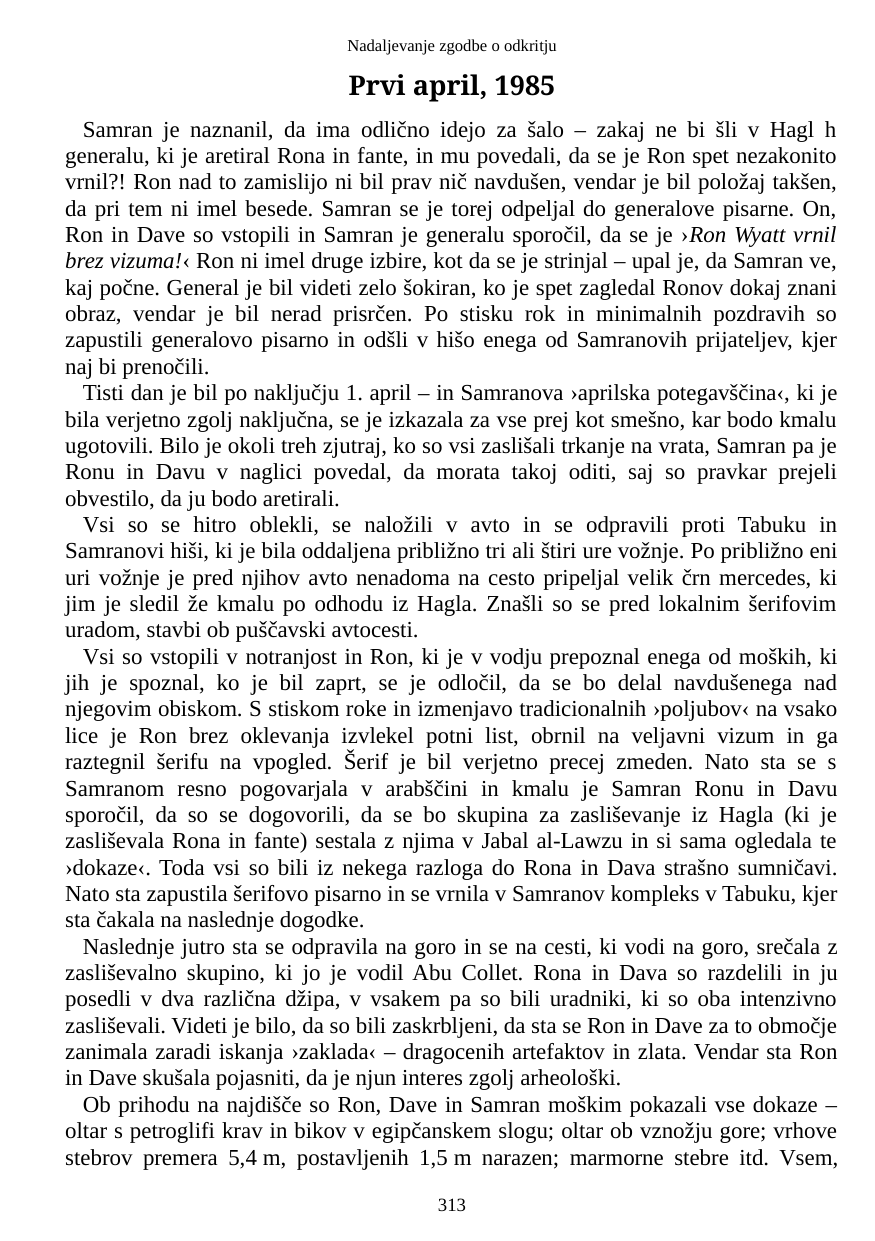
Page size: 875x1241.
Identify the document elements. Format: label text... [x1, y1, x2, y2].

text Samran je naznanil, da ima odlično idejo za šalo – zakaj ne bi šli v Hagl h generalu, ki je aretiral Rona in fante, in mu povedali, da se je Ron spet nezakonito vrnil?! Ron nad to zamislijo ni bil prav nič navdušen, vendar je bil položaj takšen, da pri tem ni imel besede. Samran se je torej odpeljal do generalove pisarne. On, Ron in Dave so vstopili in Samran je generalu sporočil, da se je ›Ron Wyatt vrnil brez vizuma!‹ Ron ni imel druge izbire, kot da se je strinjal – upal je, da Samran ve, kaj počne. General je bil videti zelo šokiran, ko je spet zagledal Ronov dokaj znani obraz, vendar je bil nerad prisrčen. Po stisku rok in minimalnih pozdravih so zapustili generalovo pisarno in odšli v hišo enega od Samranovih prijateljev, kjer naj bi prenočili. [65, 116, 839, 379]
text Ob prihodu na najdišče so Ron, Dave in Samran moškim pokazali vse dokaze – oltar s petroglifi krav in bikov v egipčanskem slogu; oltar ob vznožju gore; vrhove stebrov premera 5,4 m, postavljenih 1,5 m narazen; marmorne stebre itd. Vsem, [65, 1091, 839, 1170]
subtitle Prvi april, 1985 [65, 66, 839, 103]
text Vsi so vstopili v notranjost in Ron, ki je v vodju prepoznal enega od moških, ki jih je spoznal, ko je bil zaprt, se je odločil, da se bo delal navdušenega nad njegovim obiskom. S stiskom roke in izmenjavo tradicionalnih ›poljubov‹ na vsako lice je Ron brez oklevanja izvlekel potni list, obrnil na veljavni vizum in ga raztegnil šerifu na vpogled. Šerif je bil verjetno precej zmeden. Nato sta se s Samranom resno pogovarjala v arabščini in kmalu je Samran Ronu in Davu sporočil, da so se dogovorili, da se bo skupina za zasliševanje iz Hagla (ki je zasliševala Rona in fante) sestala z njima v Jabal al-Lawzu in si sama ogledala te ›dokaze‹. Toda vsi so bili iz nekega razloga do Rona in Dava strašno sumničavi. Nato sta zapustila šerifovo pisarno in se vrnila v Samranov kompleks v Tabuku, kjer sta čakala na naslednje dogodke. [65, 643, 839, 933]
text Tisti dan je bil po naključju 1. april – in Samranova ›aprilska potegavščina‹, ki je bila verjetno zgolj naključna, se je izkazala za vse prej kot smešno, kar bodo kmalu ugotovili. Bilo je okoli treh zjutraj, ko so vsi zaslišali trkanje na vrata, Samran pa je Ronu in Davu v naglici povedal, da morata takoj oditi, saj so pravkar prejeli obvestilo, da ju bodo aretirali. [65, 379, 839, 511]
text Naslednje jutro sta se odpravila na goro in se na cesti, ki vodi na goro, srečala z zasliševalno skupino, ki jo je vodil Abu Collet. Rona in Dava so razdelili in ju posedli v dva različna džipa, v vsakem pa so bili uradniki, ki so oba intenzivno zasliševali. Videti je bilo, da so bili zaskrbljeni, da sta se Ron in Dave za to območje zanimala zaradi iskanja ›zaklada‹ – dragocenih artefaktov in zlata. Vendar sta Ron in Dave skušala pojasniti, da je njun interes zgolj arheološki. [65, 933, 839, 1091]
text Vsi so se hitro oblekli, se naložili v avto in se odpravili proti Tabuku in Samranovi hiši, ki je bila oddaljena približno tri ali štiri ure vožnje. Po približno eni uri vožnje je pred njihov avto nenadoma na cesto pripeljal velik črn mercedes, ki jim je sledil že kmalu po odhodu iz Hagla. Znašli so se pred lokalnim šerifovim uradom, stavbi ob puščavski avtocesti. [65, 511, 839, 643]
